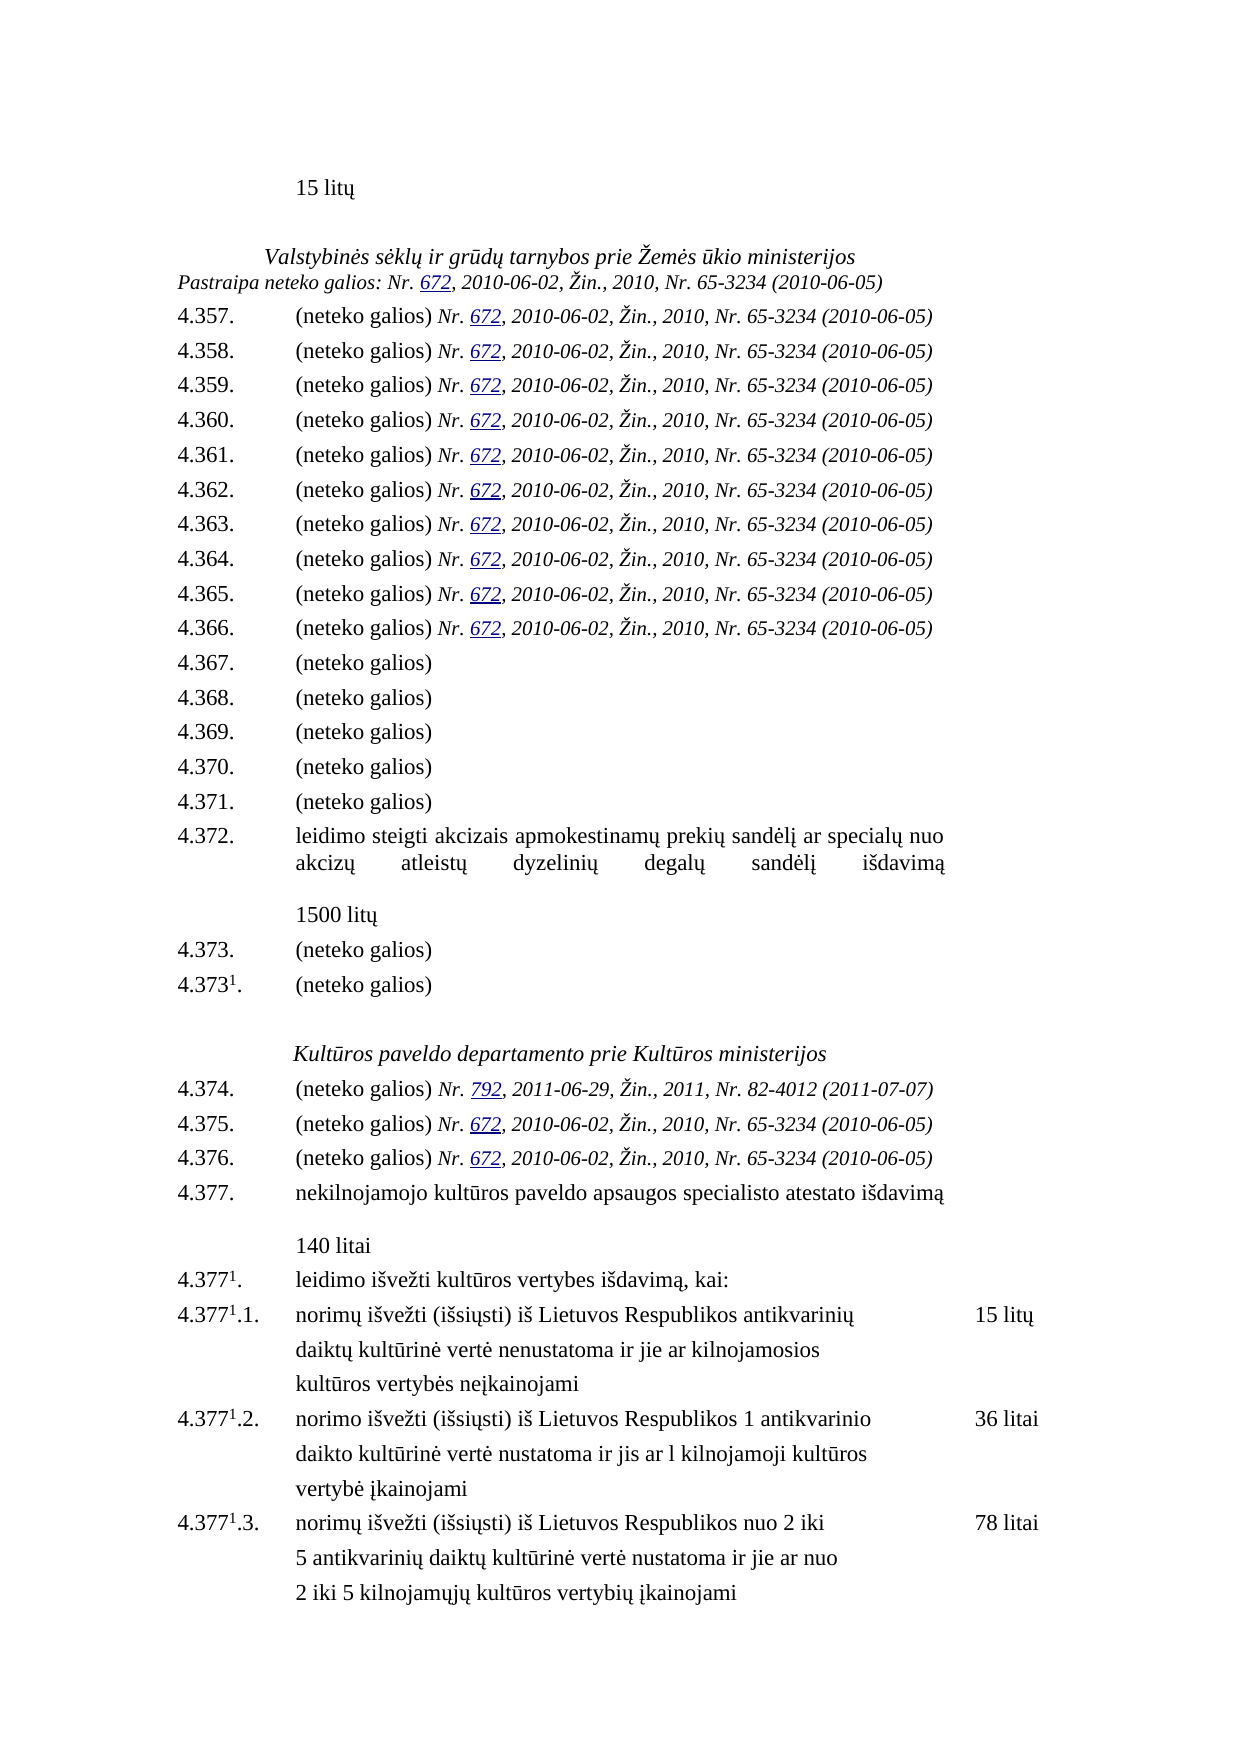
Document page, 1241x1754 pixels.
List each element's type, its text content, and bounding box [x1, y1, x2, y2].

text 4.372. leidimo steigti akcizais apmokestinamų prekių sandėlį ar specialų nuo akcizų atleistų dyzelinių degalų sandėlį išdavimą 1500 litų [177, 822, 945, 928]
text 4.373. (neteko galios) [177, 936, 945, 963]
text 4.376. (neteko galios) Nr. 672, 2010-06-02, Žin., 2010, Nr. 65-3234 (2010-06-05) [177, 1144, 1122, 1171]
text 4.362. (neteko galios) Nr. 672, 2010-06-02, Žin., 2010, Nr. 65-3234 (2010-06-05) [177, 476, 945, 502]
text 4.360. (neteko galios) Nr. 672, 2010-06-02, Žin., 2010, Nr. 65-3234 (2010-06-05) [177, 406, 945, 433]
text daiktų kultūrinė vertė nenustatoma ir jie ar kilnojamosios [177, 1336, 1122, 1362]
text 4.3771.3. norimų išvežti (išsiųsti) iš Lietuvos Respublikos nuo 2 iki 78 litai [177, 1509, 1122, 1536]
text 4.358. (neteko galios) Nr. 672, 2010-06-02, Žin., 2010, Nr. 65-3234 (2010-06-05) [177, 337, 945, 363]
text Pastraipa neteko galios: Nr. 672, 2010-06-02, Žin., 2010, Nr. 65-3234 (2010-06-05) [177, 270, 945, 294]
text 4.368. (neteko galios) [177, 684, 945, 710]
text vertybė įkainojami [177, 1474, 1122, 1501]
text 4.375. (neteko galios) Nr. 672, 2010-06-02, Žin., 2010, Nr. 65-3234 (2010-06-05) [177, 1110, 1122, 1136]
text kultūros vertybės neįkainojami [177, 1371, 1122, 1397]
text 4.377. nekilnojamojo kultūros paveldo apsaugos specialisto atestato išdavimą 140 litai [177, 1179, 945, 1258]
text 15 litų [176, 148, 945, 200]
text 4.369. (neteko galios) [177, 718, 945, 745]
text 5 antikvarinių daiktų kultūrinė vertė nustatoma ir jie ar nuo [177, 1544, 1122, 1570]
text 4.371. (neteko galios) [177, 788, 945, 814]
text 4.370. (neteko galios) [177, 753, 945, 779]
text 4.363. (neteko galios) Nr. 672, 2010-06-02, Žin., 2010, Nr. 65-3234 (2010-06-05) [177, 510, 945, 537]
text 4.366. (neteko galios) Nr. 672, 2010-06-02, Žin., 2010, Nr. 65-3234 (2010-06-05) [177, 614, 945, 641]
text Kultūros paveldo departamento prie Kultūros ministerijos [177, 1040, 945, 1067]
text 4.367. (neteko galios) [177, 649, 945, 675]
text 4.361. (neteko galios) Nr. 672, 2010-06-02, Žin., 2010, Nr. 65-3234 (2010-06-05) [177, 441, 945, 467]
text 4.364. (neteko galios) Nr. 672, 2010-06-02, Žin., 2010, Nr. 65-3234 (2010-06-05) [177, 545, 945, 571]
text 4.3771.2. norimo išvežti (išsiųsti) iš Lietuvos Respublikos 1 antikvarinio 36 litai [177, 1405, 1122, 1432]
text 4.3771. leidimo išvežti kultūros vertybes išdavimą, kai: [177, 1266, 1122, 1293]
text Valstybinės sėklų ir grūdų tarnybos prie Žemės ūkio ministerijos [177, 243, 945, 270]
text 4.3771.1. norimų išvežti (išsiųsti) iš Lietuvos Respublikos antikvarinių 15 litų [177, 1301, 1122, 1327]
text 4.357. (neteko galios) Nr. 672, 2010-06-02, Žin., 2010, Nr. 65-3234 (2010-06-05) [177, 302, 945, 328]
text 4.365. (neteko galios) Nr. 672, 2010-06-02, Žin., 2010, Nr. 65-3234 (2010-06-05) [177, 580, 945, 606]
text 2 iki 5 kilnojamųjų kultūros vertybių įkainojami [177, 1579, 1122, 1605]
text 4.359. (neteko galios) Nr. 672, 2010-06-02, Žin., 2010, Nr. 65-3234 (2010-06-05) [177, 372, 945, 398]
text 4.374. (neteko galios) Nr. 792, 2011-06-29, Žin., 2011, Nr. 82-4012 (2011-07-07) [177, 1075, 945, 1101]
text daikto kultūrinė vertė nustatoma ir jis ar l kilnojamoji kultūros [177, 1440, 1122, 1466]
text 4.3731. (neteko galios) [177, 971, 1122, 997]
